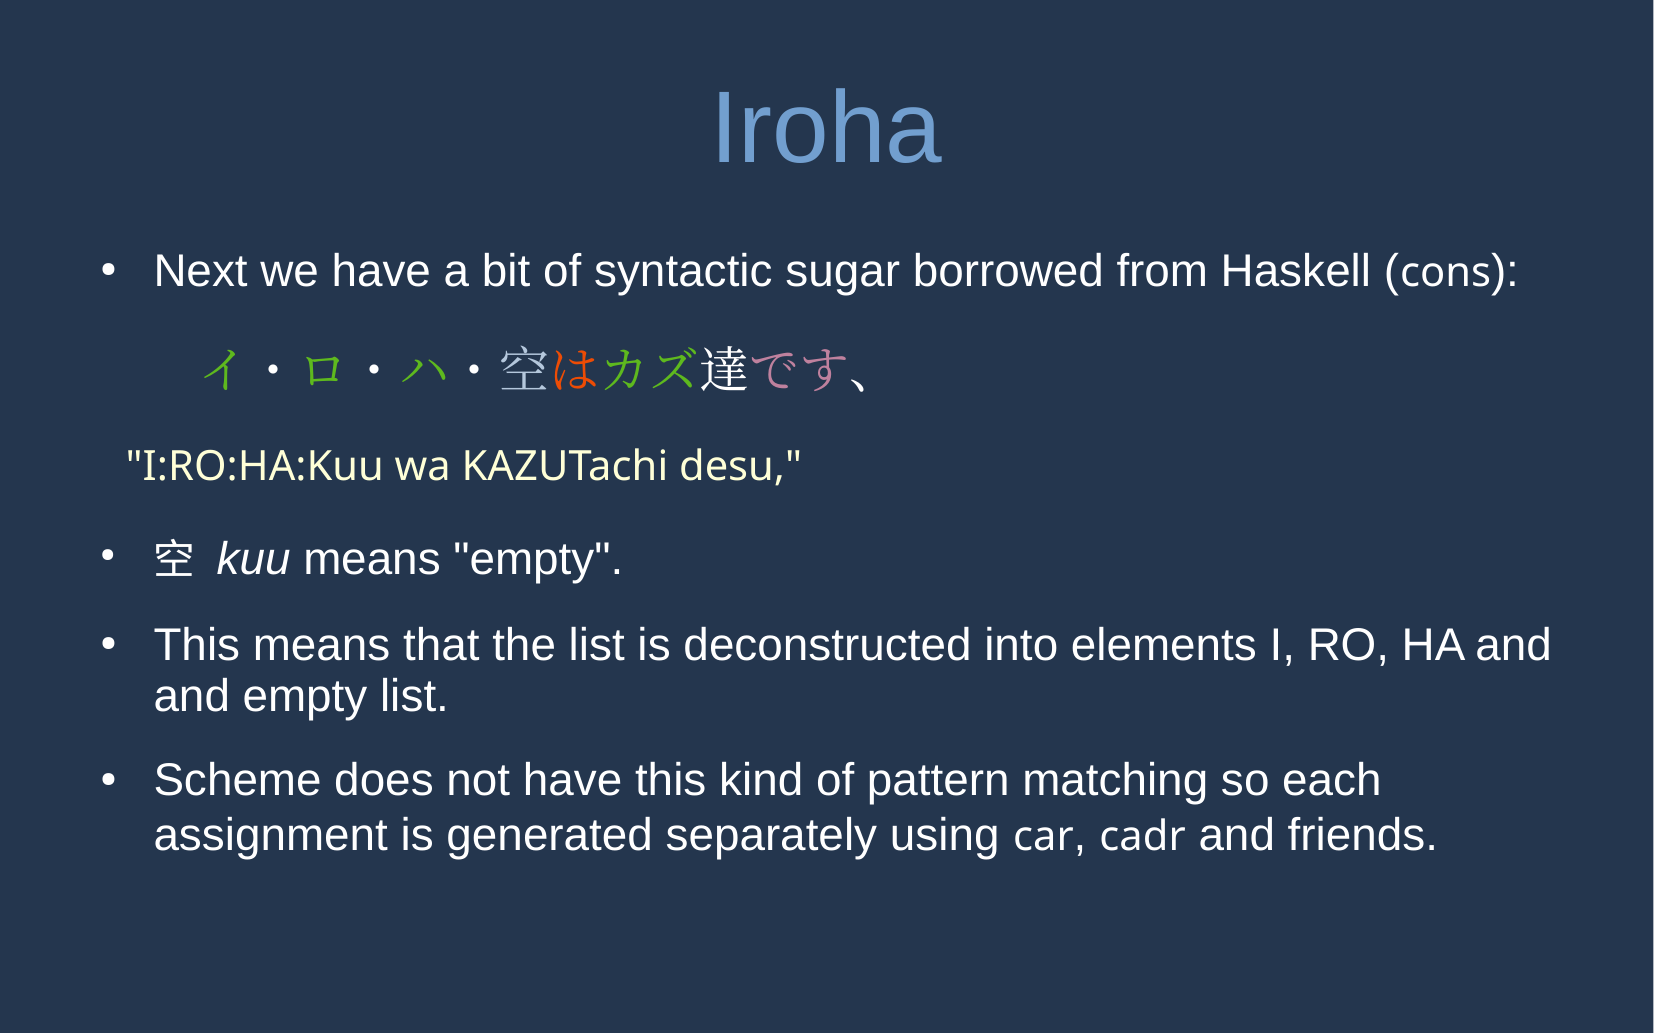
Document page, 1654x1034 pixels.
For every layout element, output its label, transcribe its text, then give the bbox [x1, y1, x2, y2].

title Iroha [82, 41, 1571, 214]
list Next we have a bit of syntactic sugar borrowed from Haskell (cons): イ・ロ・ハ・空はカズ達です、 "I:RO:HA:Kuu wa KAZUTachi desu," 空 kuu means "empty". This means that the list is deconstructed into elements I, RO, HA and and empty list. Scheme does not have this kind of pattern matching so each assignment is generated separately using car, cadr and friends. [82, 241, 1571, 945]
